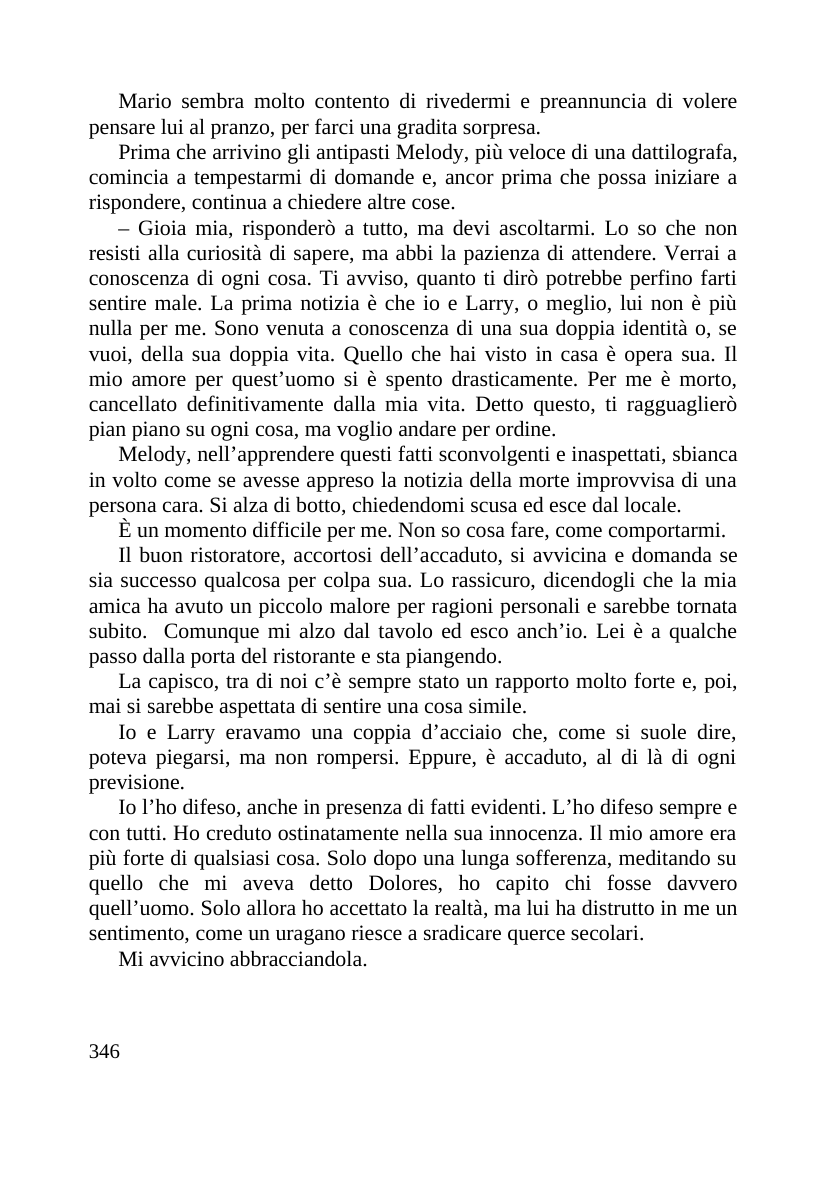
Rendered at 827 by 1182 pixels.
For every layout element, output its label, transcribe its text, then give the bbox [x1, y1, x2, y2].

text Melody, nell’apprendere questi fatti sconvolgenti e inaspettati, sbianca in volto come se avesse appreso la notizia della morte improvvisa di una persona cara. Si alza di botto, chiedendomi scusa ed esce dal locale. [88, 441, 738, 517]
text Io l’ho difeso, anche in presenza di fatti evidenti. L’ho difeso sempre e con tutti. Ho creduto ostinatamente nella sua innocenza. Il mio amore era più forte di qualsiasi cosa. Solo dopo una lunga sofferenza, meditando su quello che mi aveva detto Dolores, ho capito chi fosse davvero quell’uomo. Solo allora ho accettato la realtà, ma lui ha distrutto in me un sentimento, come un uragano riesce a sradicare querce secolari. [88, 794, 738, 946]
text Mi avvicino abbracciandola. [88, 946, 738, 971]
text Il buon ristoratore, accortosi dell’accaduto, si avvicina e domanda se sia successo qualcosa per colpa sua. Lo rassicuro, dicendogli che la mia amica ha avuto un piccolo malore per ragioni personali e sarebbe tornata subito. Comunque mi alzo dal tavolo ed esco anch’io. Lei è a qualche passo dalla porta del ristorante e sta piangendo. [88, 542, 738, 668]
text La capisco, tra di noi c’è sempre stato un rapporto molto forte e, poi, mai si sarebbe aspettata di sentire una cosa simile. [88, 668, 738, 719]
text – Gioia mia, risponderò a tutto, ma devi ascoltarmi. Lo so che non resisti alla curiosità di sapere, ma abbi la pazienza di attendere. Verrai a conoscenza di ogni cosa. Ti avviso, quanto ti dirò potrebbe perfino farti sentire male. La prima notizia è che io e Larry, o meglio, lui non è più nulla per me. Sono venuta a conoscenza di una sua doppia identità o, se vuoi, della sua doppia vita. Quello che hai visto in casa è opera sua. Il mio amore per quest’uomo si è spento drasticamente. Per me è morto, cancellato definitivamente dalla mia vita. Detto questo, ti ragguaglierò pian piano su ogni cosa, ma voglio andare per ordine. [88, 214, 738, 441]
text Prima che arrivino gli antipasti Melody, più veloce di una dattilografa, comincia a tempestarmi di domande e, ancor prima che possa iniziare a rispondere, continua a chiedere altre cose. [88, 139, 738, 214]
text Io e Larry eravamo una coppia d’acciaio che, come si suole dire, poteva piegarsi, ma non rompersi. Eppure, è accaduto, al di là di ogni previsione. [88, 719, 738, 794]
text Mario sembra molto contento di rivedermi e preannuncia di volere pensare lui al pranzo, per farci una gradita sorpresa. [88, 88, 738, 139]
text È un momento difficile per me. Non so cosa fare, come comportarmi. [88, 517, 738, 542]
